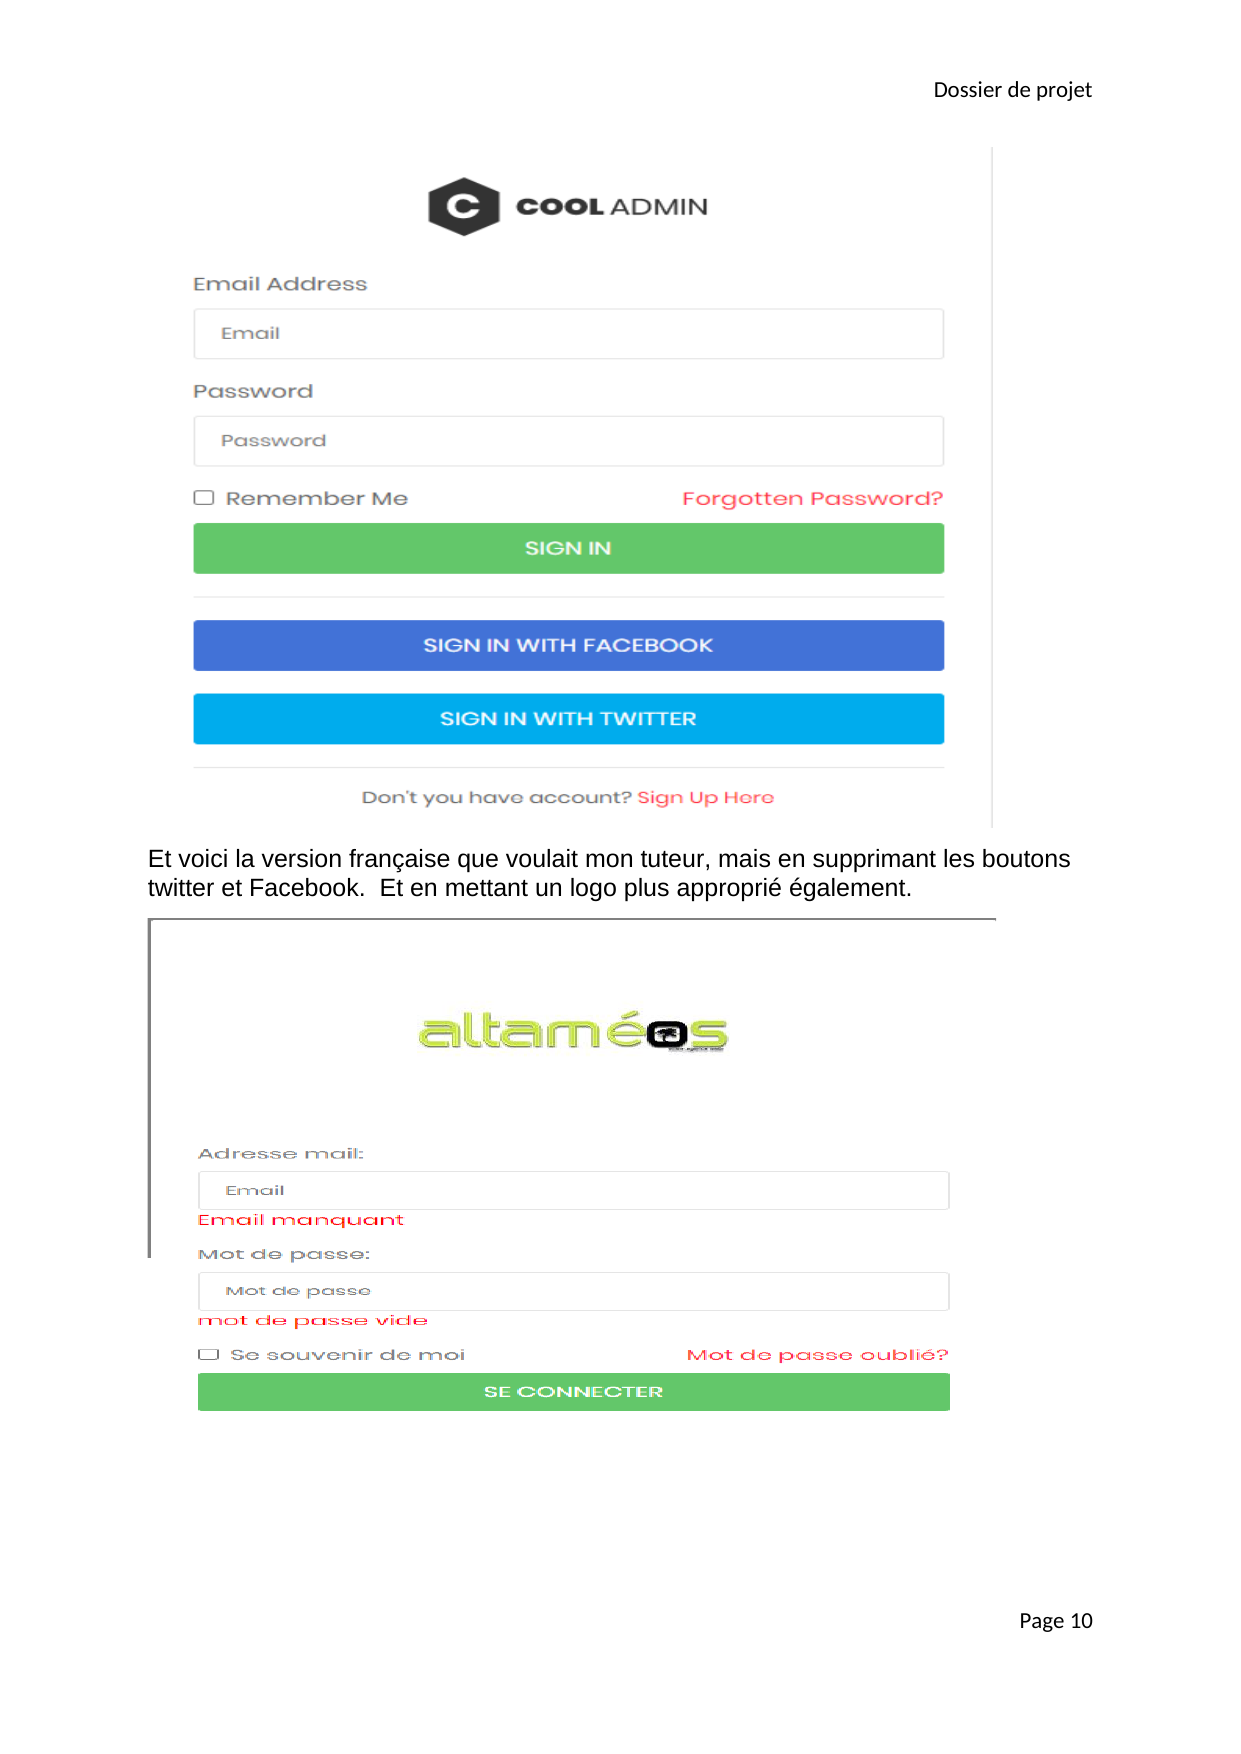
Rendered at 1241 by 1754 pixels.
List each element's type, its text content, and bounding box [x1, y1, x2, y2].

text Et voici la version française que voulait mon tuteur, mais en supprimant les boutons twitter et Facebook. Et en mettant un logo plus approprié également. [148, 844, 1093, 901]
